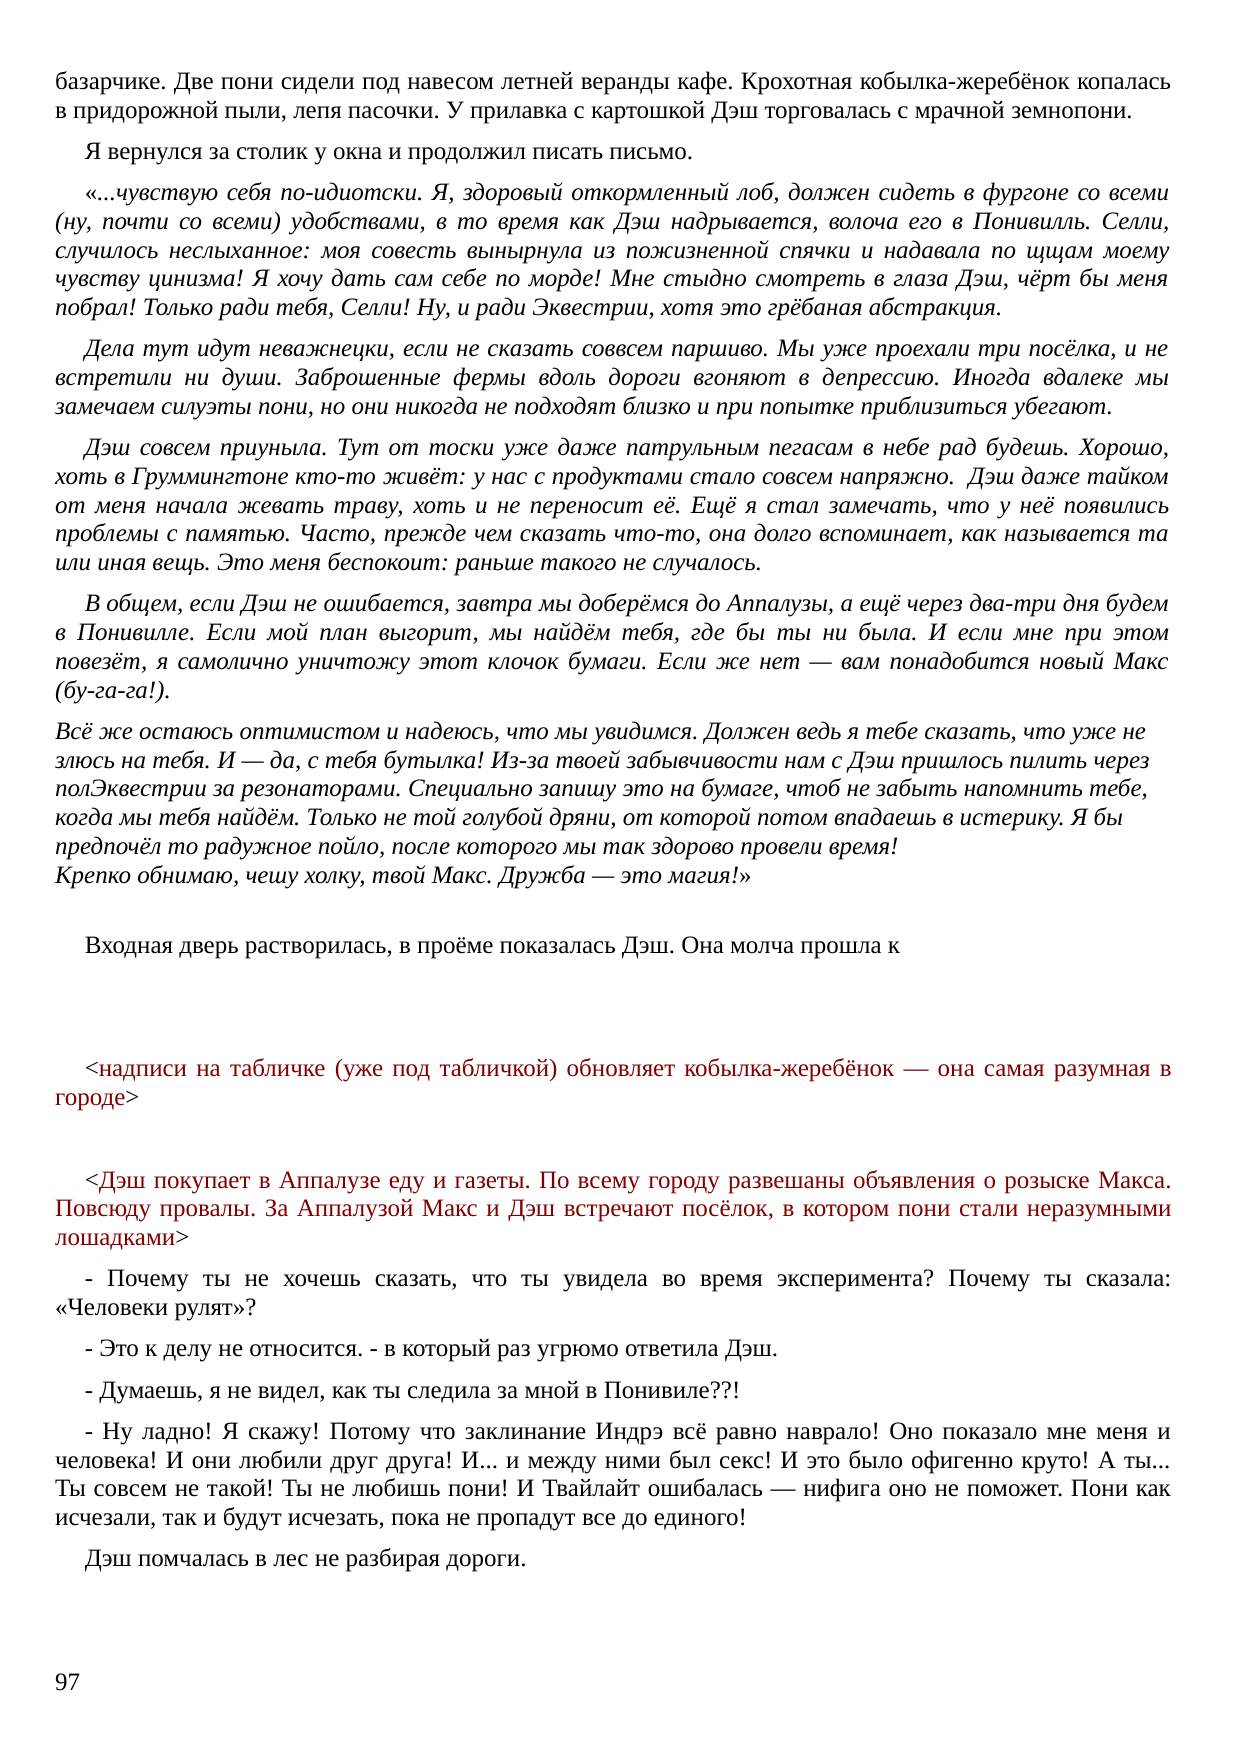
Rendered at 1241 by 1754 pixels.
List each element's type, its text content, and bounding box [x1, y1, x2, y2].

text - Это к делу не относится. - в который раз угрюмо ответила Дэш. [55, 1333, 1173, 1362]
text «...чувствую себя по-идиотски. Я, здоровый откормленный лоб, должен сидеть в фургоне со всеми (ну, почти со всеми) удобствами, в то время как Дэш надрывается, волоча его в Понивилль. Селли, случилось неслыханное: моя совесть вынырнула из пожизненной спячки и надавала по щщам моему чувству цинизма! Я хочу дать сам себе по морде! Мне стыдно смотреть в глаза Дэш, чёрт бы меня побрал! Только ради тебя, Селли! Ну, и ради Эквестрии, хотя это грёбаная абстракция. [55, 177, 1173, 321]
text Дэш помчалась в лес не разбирая дороги. [55, 1543, 1173, 1572]
text Крепко обнимаю, чешу холку, твой Макс. Дружба — это магия!» [55, 860, 1173, 888]
text Всё же остаюсь оптимистом и надеюсь, что мы увидимся. Должен ведь я тебе сказать, что уже не злюсь на тебя. И — да, с тебя бутылка! Из-за твоей забывчивости нам с Дэш пришлось пилить через полЭквестрии за резонаторами. Специально запишу это на бумаге, чтоб не забыть напомнить тебе, когда мы тебя найдём. Только не той голубой дряни, от которой потом впадаешь в истерику. Я бы предпочёл то радужное пойло, после которого мы так здорово провели время! [55, 716, 1173, 860]
text В общем, если Дэш не ошибается, завтра мы доберёмся до Аппалузы, а ещё через два-три дня будем в Понивилле. Если мой план выгорит, мы найдём тебя, где бы ты ни была. И если мне при этом повезёт, я самолично уничтожу этот клочок бумаги. Если же нет — вам понадобится новый Макс (бу-га-га!). [55, 588, 1173, 703]
text - Думаешь, я не видел, как ты следила за мной в Понивиле??! [55, 1375, 1173, 1403]
text Я вернулся за столик у окна и продолжил писать письмо. [55, 136, 1173, 165]
text Дела тут идут неважнецки, если не сказать соввсем паршиво. Мы уже проехали три посёлка, и не встретили ни души. Заброшенные фермы вдоль дороги вгоняют в депрессию. Иногда вдалеке мы замечаем силуэты пони, но они никогда не подходят близко и при попытке приблизиться убегают. [55, 333, 1173, 420]
text <надписи на табличке (уже под табличкой) обновляет кобылка-жеребёнок — она самая разумная в городе> [55, 1053, 1173, 1111]
text базарчике. Две пони сидели под навесом летней веранды кафе. Крохотная кобылка-жеребёнок копалась в придорожной пыли, лепя пасочки. У прилавка с картошкой Дэш торговалась с мрачной земнопони. [55, 66, 1173, 123]
text Дэш совсем приуныла. Тут от тоски уже даже патрульным пегасам в небе рад будешь. Хорошо, хоть в Груммингтоне кто-то живёт: у нас с продуктами стало совсем напряжно. Дэш даже тайком от меня начала жевать траву, хоть и не переносит её. Ещё я стал замечать, что у неё появились проблемы с памятью. Часто, прежде чем сказать что-то, она долго вспоминает, как называется та или иная вещь. Это меня беспокоит: раньше такого не случалось. [55, 432, 1173, 576]
text Входная дверь растворилась, в проёме показалась Дэш. Она молча прошла к [55, 930, 1173, 958]
text - Почему ты не хочешь сказать, что ты увидела во время эксперимента? Почему ты сказала: «Человеки рулят»? [55, 1263, 1173, 1321]
text <Дэш покупает в Аппалузе еду и газеты. По всему городу развешаны объявления о розыске Макса. Повсюду провалы. За Аппалузой Макс и Дэш встречают посёлок, в котором пони стали неразумными лошадками> [55, 1165, 1173, 1251]
text - Ну ладно! Я скажу! Потому что заклинание Индрэ всё равно наврало! Оно показало мне меня и человека! И они любили друг друга! И... и между ними был секс! И это было офигенно круто! А ты... Ты совсем не такой! Ты не любишь пони! И Твайлайт ошибалась — нифига оно не поможет. Пони как исчезали, так и будут исчезать, пока не пропадут все до единого! [55, 1416, 1173, 1531]
